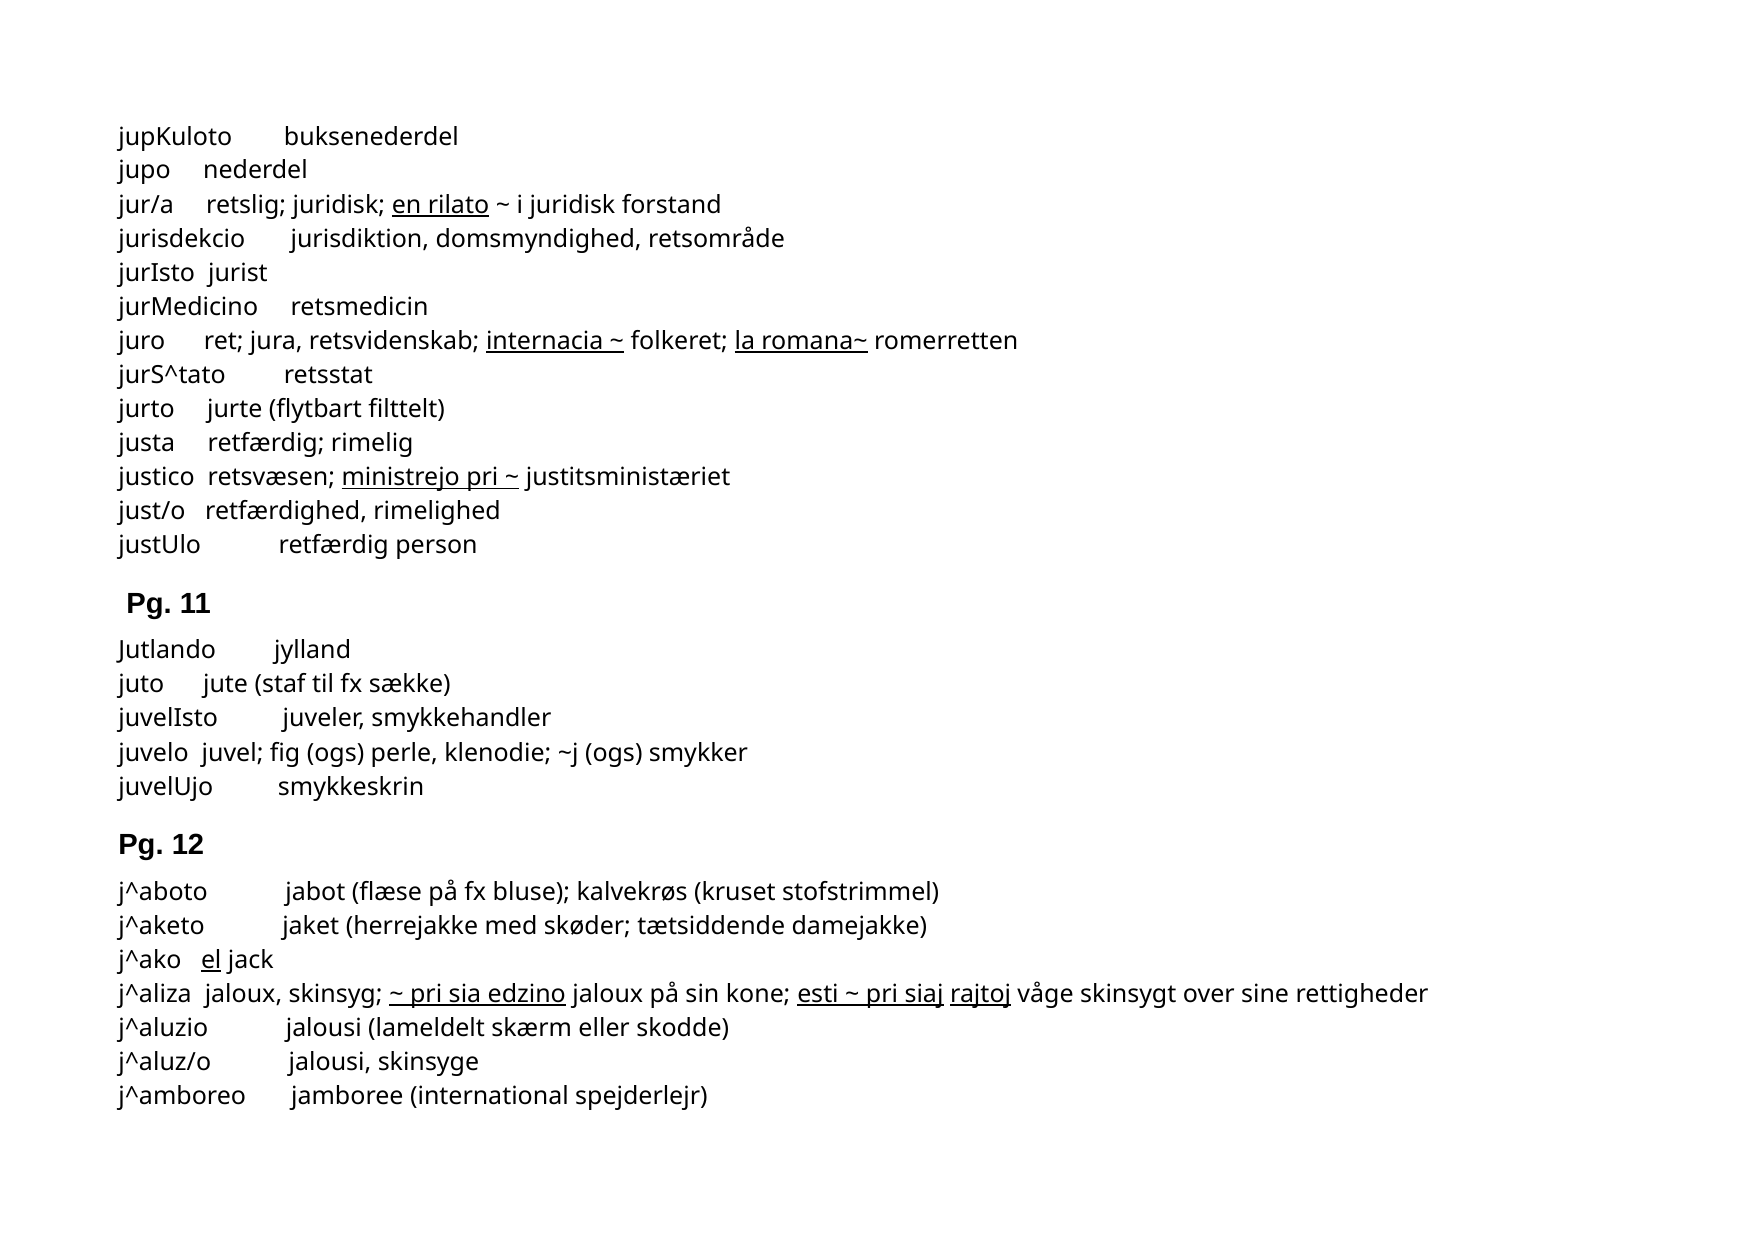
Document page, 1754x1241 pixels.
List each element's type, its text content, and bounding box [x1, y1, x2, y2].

text juro ret; jura, retsvidenskab; internacia ~ folkeret; la romana~ romerretten [118, 322, 1636, 357]
text jurIsto jurist [118, 254, 1636, 288]
text j^amboreo jamboree (international spejderlejr) [118, 1078, 1636, 1112]
text jur/a retslig; juridisk; en rilato ~ i juridisk forstand [118, 186, 1636, 220]
text jurMedicino retsmedicin [118, 288, 1636, 322]
text jurto jurte (flytbart filttelt) [118, 391, 1636, 425]
text Jutlando jylland [118, 632, 1636, 666]
text juvelUjo smykkeskrin [118, 768, 1636, 802]
text juto jute (staf til fx sække) [118, 666, 1636, 700]
text jurS^tato retsstat [118, 357, 1636, 391]
subtitle Pg. 11 [118, 586, 1636, 619]
text jupKuloto buksenederdel [118, 118, 1636, 152]
text juvelo juvel; fig (ogs) perle, klenodie; ~j (ogs) smykker [118, 734, 1636, 768]
text j^aluz/o jalousi, skinsyge [118, 1044, 1636, 1078]
subtitle Pg. 12 [118, 827, 1636, 861]
text jurisdekcio jurisdiktion, domsmyndighed, retsområde [118, 220, 1636, 254]
text j^aketo jaket (herrejakke med skøder; tætsiddende damejakke) [118, 907, 1636, 941]
text j^aboto jabot (flæse på fx bluse); kalvekrøs (kruset stofstrimmel) [118, 873, 1636, 907]
text just/o retfærdighed, rimelighed [118, 493, 1636, 527]
text justa retfærdig; rimelig [118, 425, 1636, 459]
text justUlo retfærdig person [118, 527, 1636, 561]
text juvelIsto juveler, smykkehandler [118, 700, 1636, 734]
text justico retsvæsen; ministrejo pri ~ justitsministæriet [118, 459, 1636, 493]
text j^aluzio jalousi (lameldelt skærm eller skodde) [118, 1009, 1636, 1044]
text j^ako el jack [118, 941, 1636, 976]
text jupo nederdel [118, 152, 1636, 186]
text j^aliza jaloux, skinsyg; ~ pri sia edzino jaloux på sin kone; esti ~ pri siaj rajtoj våge skinsygt over sine rettigheder [118, 976, 1636, 1009]
